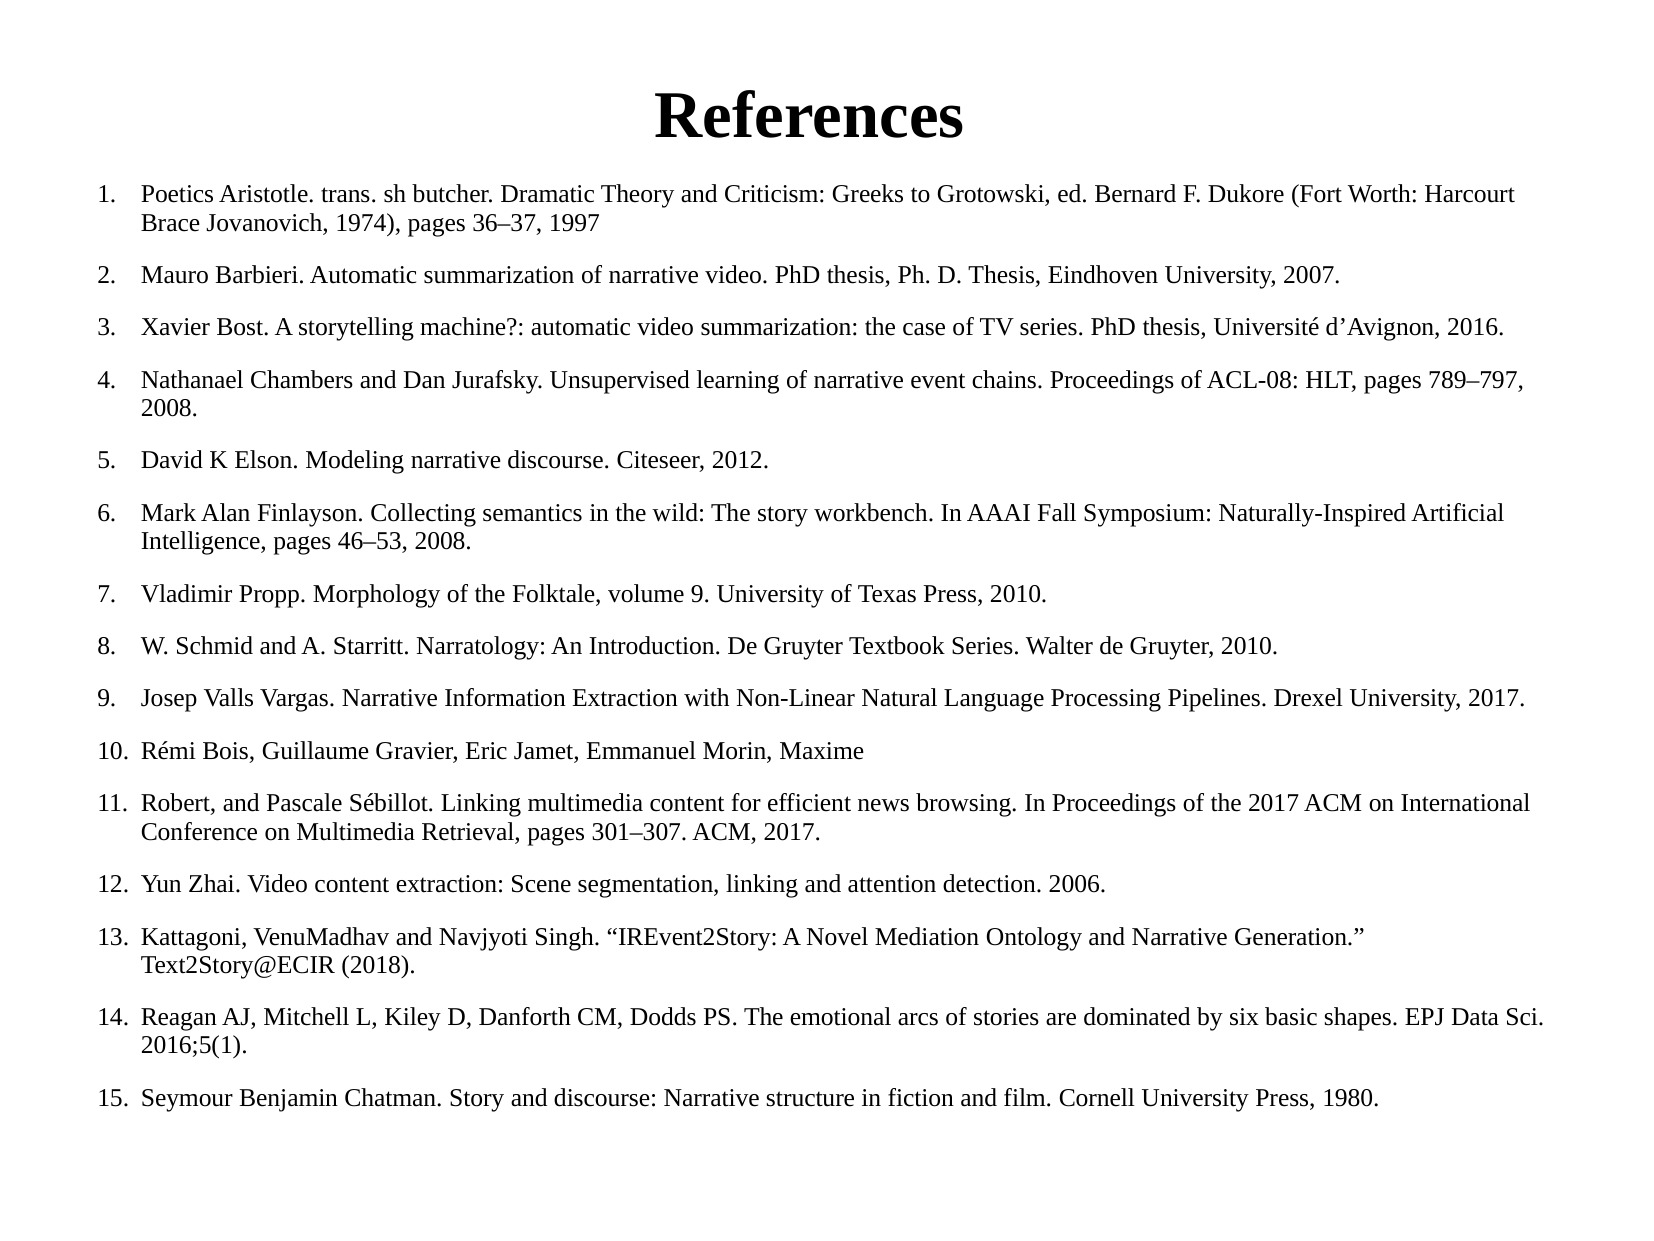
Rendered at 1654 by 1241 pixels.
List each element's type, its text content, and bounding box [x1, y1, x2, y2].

list Poetics Aristotle. trans. sh butcher. Dramatic Theory and Criticism: Greeks to Grotowski, ed. Bernard F. Dukore (Fort Worth: Harcourt Brace Jovanovich, 1974), pages 36–37, 1997 Mauro Barbieri. Automatic summarization of narrative video. PhD thesis, Ph. D. Thesis, Eindhoven University, 2007. Xavier Bost. A storytelling machine?: automatic video summarization: the case of TV series. PhD thesis, Université d’Avignon, 2016. Nathanael Chambers and Dan Jurafsky. Unsupervised learning of narrative event chains. Proceedings of ACL-08: HLT, pages 789–797, 2008. David K Elson. Modeling narrative discourse. Citeseer, 2012. Mark Alan Finlayson. Collecting semantics in the wild: The story workbench. In AAAI Fall Symposium: Naturally-Inspired Artificial Intelligence, pages 46–53, 2008. Vladimir Propp. Morphology of the Folktale, volume 9. University of Texas Press, 2010. W. Schmid and A. Starritt. Narratology: An Introduction. De Gruyter Textbook Series. Walter de Gruyter, 2010. Josep Valls Vargas. Narrative Information Extraction with Non-Linear Natural Language Processing Pipelines. Drexel University, 2017. Rémi Bois, Guillaume Gravier, Eric Jamet, Emmanuel Morin, Maxime Robert, and Pascale Sébillot. Linking multimedia content for efficient news browsing. In Proceedings of the 2017 ACM on International Conference on Multimedia Retrieval, pages 301–307. ACM, 2017. Yun Zhai. Video content extraction: Scene segmentation, linking and attention detection. 2006. Kattagoni, VenuMadhav and Navjyoti Singh. “IREvent2Story: A Novel Mediation Ontology and Narrative Generation.” Text2Story@ECIR (2018). Reagan AJ, Mitchell L, Kiley D, Danforth CM, Dodds PS. The emotional arcs of stories are dominated by six basic shapes. EPJ Data Sci. 2016;5(1). Seymour Benjamin Chatman. Story and discourse: Narrative structure in fiction and film. Cornell University Press, 1980. [82, 180, 1561, 1126]
title References [82, 49, 1571, 181]
